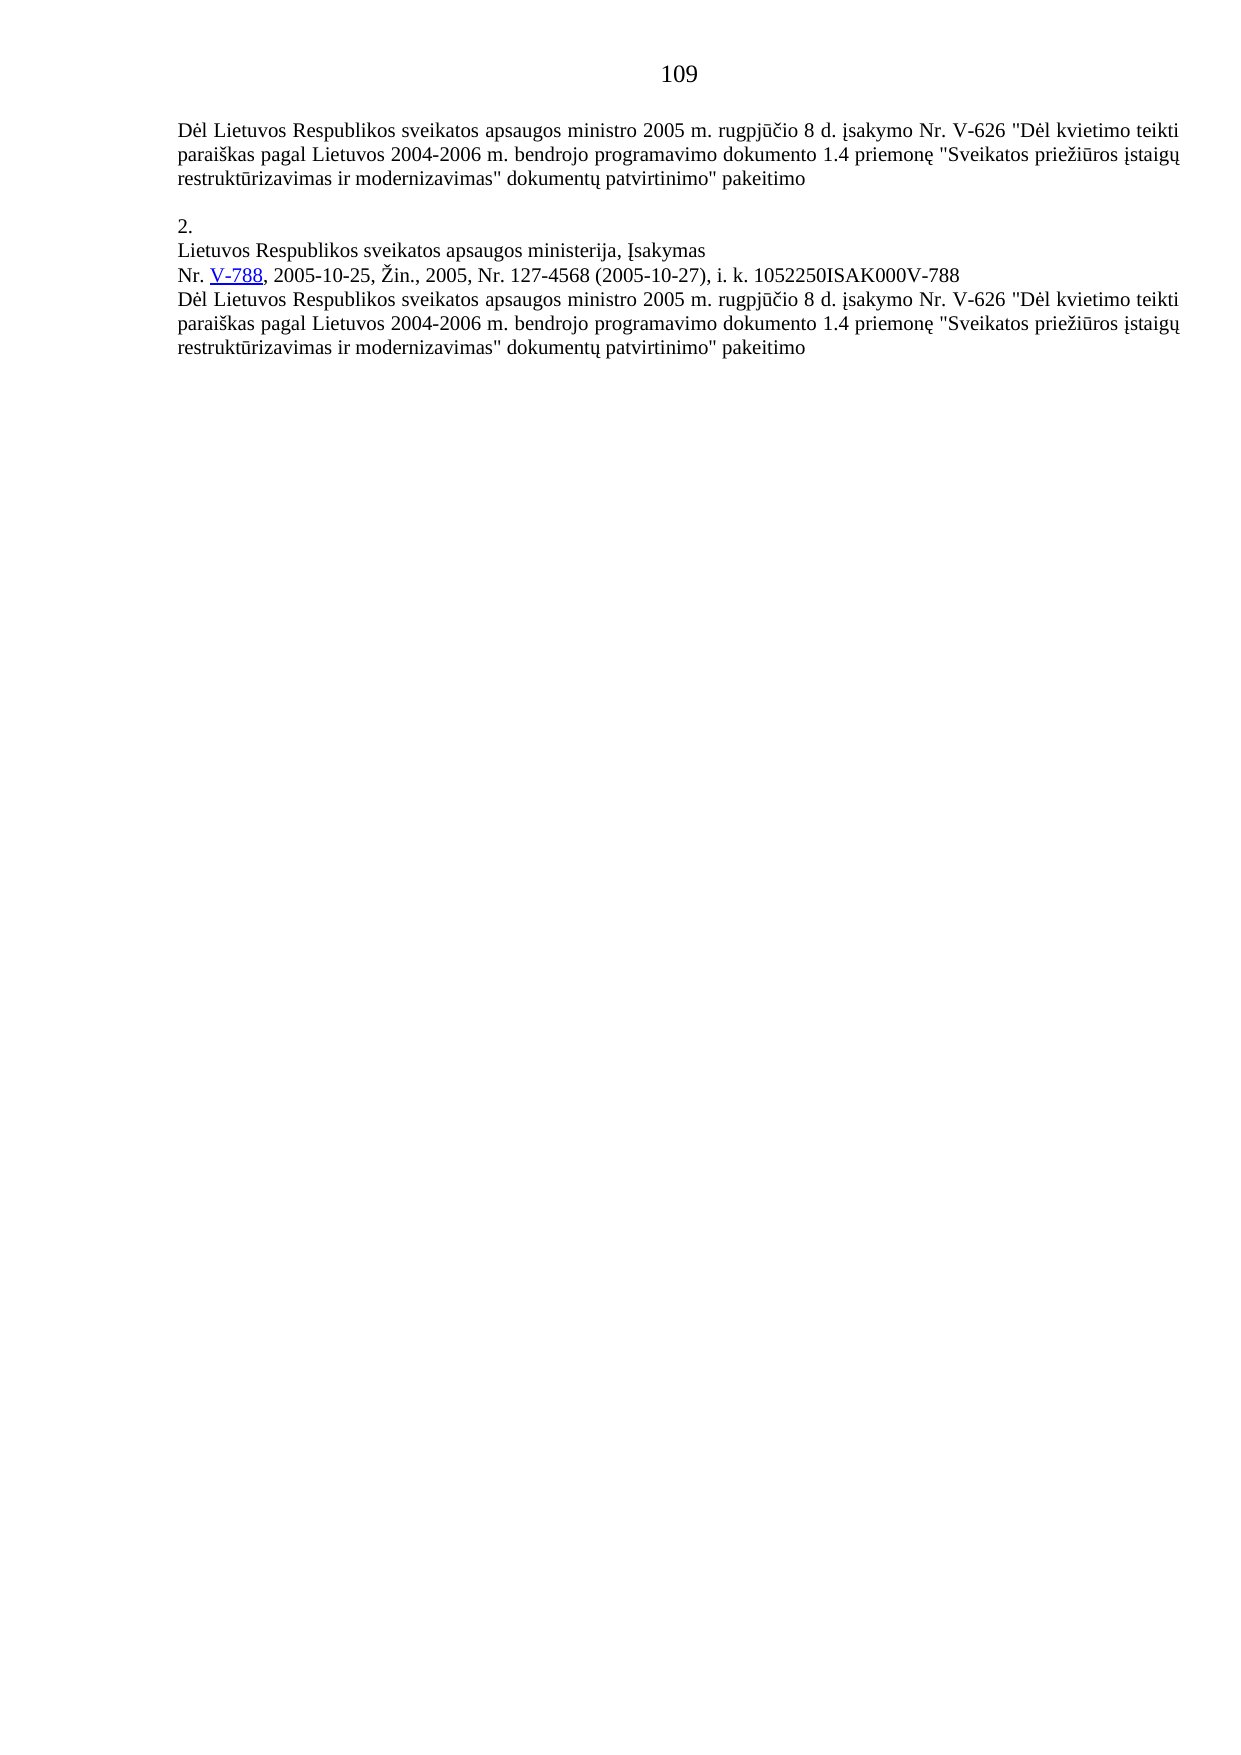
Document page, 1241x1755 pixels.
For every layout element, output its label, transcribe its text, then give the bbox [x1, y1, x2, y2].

text Dėl Lietuvos Respublikos sveikatos apsaugos ministro 2005 m. rugpjūčio 8 d. įsakymo Nr. V-626 "Dėl kvietimo teikti paraiškas pagal Lietuvos 2004-2006 m. bendrojo programavimo dokumento 1.4 priemonę "Sveikatos priežiūros įstaigų restruktūrizavimas ir modernizavimas" dokumentų patvirtinimo" pakeitimo [177, 118, 1181, 190]
text Nr. V-788, 2005-10-25, Žin., 2005, Nr. 127-4568 (2005-10-27), i. k. 1052250ISAK000V-788 [177, 262, 1181, 287]
text 2. [177, 214, 1181, 238]
text Dėl Lietuvos Respublikos sveikatos apsaugos ministro 2005 m. rugpjūčio 8 d. įsakymo Nr. V-626 "Dėl kvietimo teikti paraiškas pagal Lietuvos 2004-2006 m. bendrojo programavimo dokumento 1.4 priemonę "Sveikatos priežiūros įstaigų restruktūrizavimas ir modernizavimas" dokumentų patvirtinimo" pakeitimo [177, 287, 1181, 359]
text Lietuvos Respublikos sveikatos apsaugos ministerija, Įsakymas [177, 238, 1181, 262]
